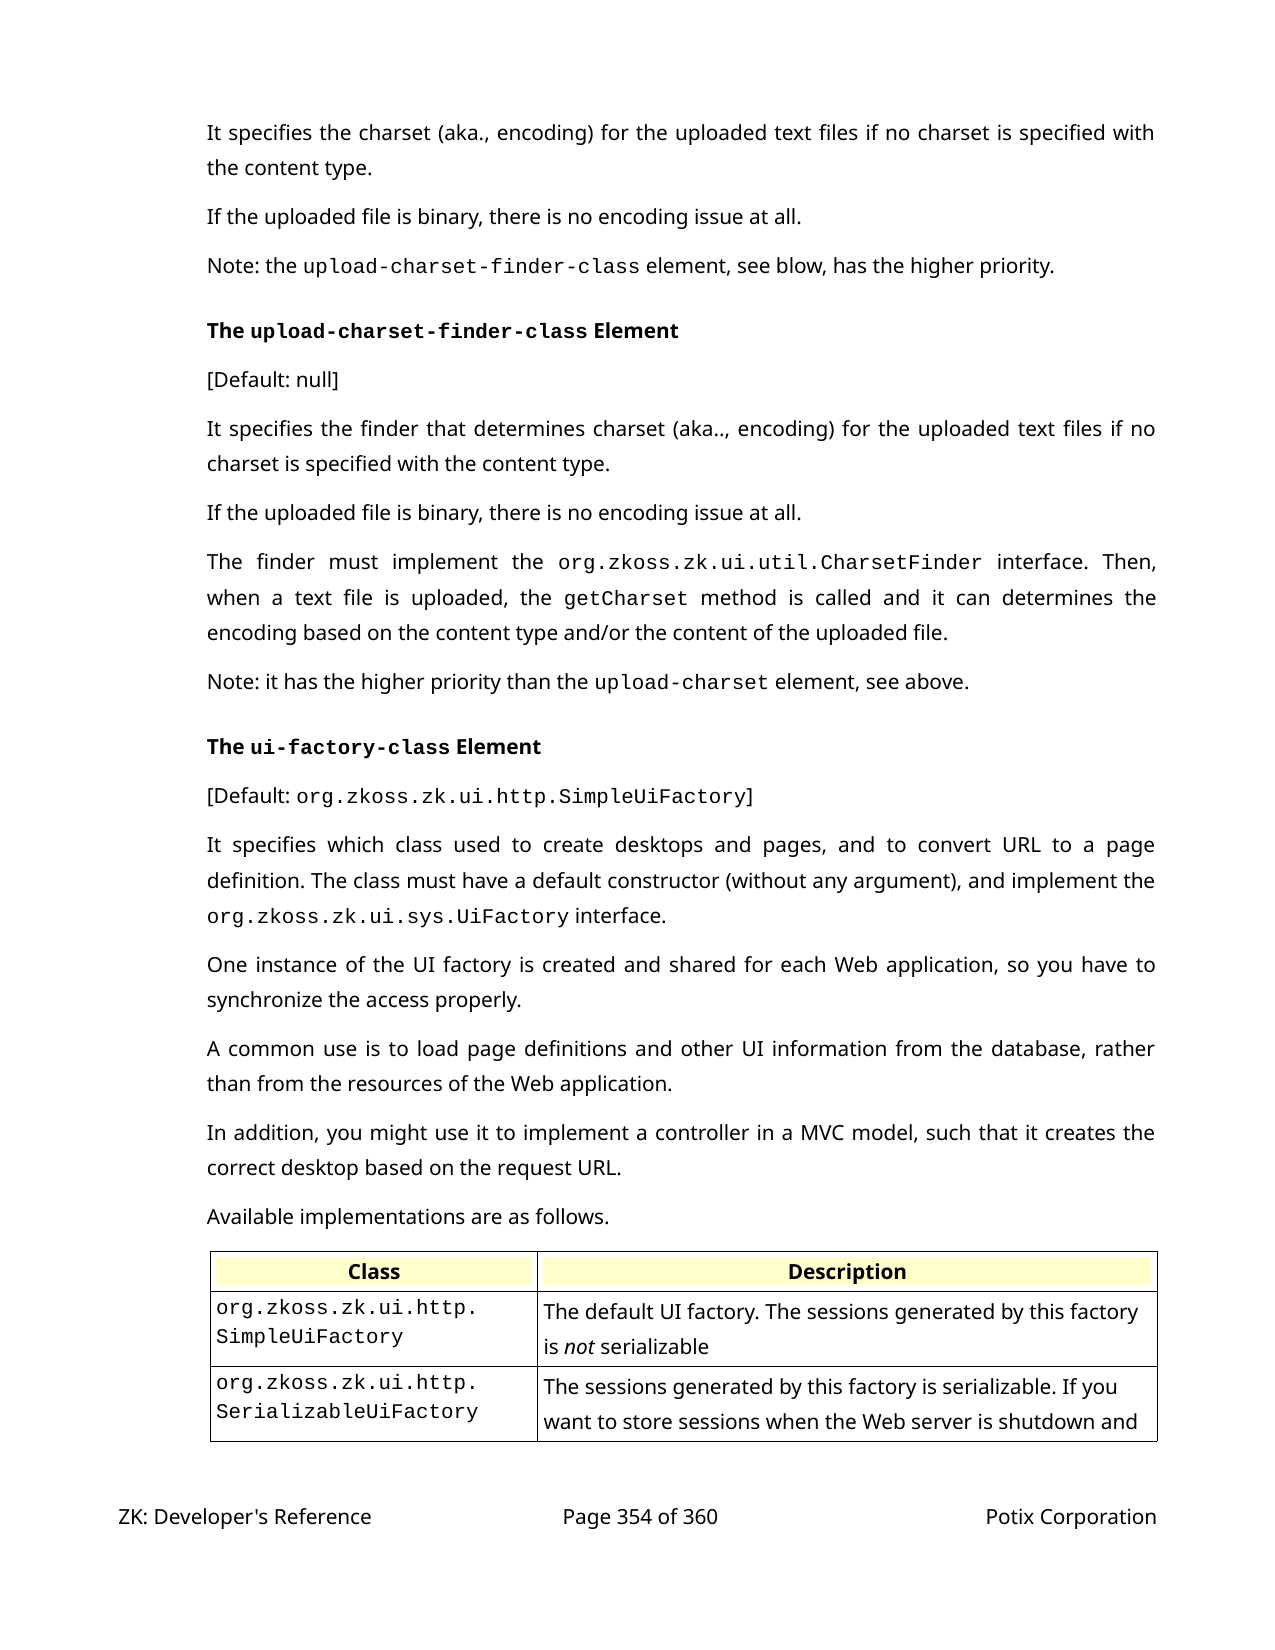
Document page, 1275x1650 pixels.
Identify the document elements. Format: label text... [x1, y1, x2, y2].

text If the uploaded file is binary, there is no encoding issue at all. [207, 202, 1157, 230]
text [Default: null] [207, 365, 1157, 394]
text One instance of the UI factory is created and shared for each Web application, so you have to synchronize the access properly. [207, 950, 1157, 1014]
table_cell org.zkoss.zk.ui.http. SerializableUiFactory [211, 1367, 537, 1441]
table_cell The sessions generated by this factory is serializable. If you want to store sessions when the Web server is shutdown and [538, 1367, 1157, 1441]
text A common use is to load page definitions and other UI information from the database, rather than from the resources of the Web application. [207, 1034, 1157, 1098]
text Available implementations are as follows. [207, 1202, 1157, 1231]
text It specifies which class used to create desktops and pages, and to convert URL to a page definition. The class must have a default constructor (without any argument), and implement the org.zkoss.zk.ui.sys.UiFactory interface. [207, 831, 1157, 929]
text It specifies the charset (aka., encoding) for the uploaded text files if no charset is specified with the content type. [207, 118, 1157, 182]
text In addition, you might use it to implement a controller in a MVC model, such that it creates the correct desktop based on the request URL. [207, 1118, 1157, 1182]
table_header Description [538, 1252, 1157, 1291]
text It specifies the finder that determines charset (aka.., encoding) for the uploaded text files if no charset is specified with the content type. [207, 414, 1157, 478]
table_cell org.zkoss.zk.ui.http. SimpleUiFactory [211, 1292, 537, 1366]
subtitle The ui-factory-class Element [207, 732, 1157, 761]
text If the uploaded file is binary, there is no encoding issue at all. [207, 498, 1157, 527]
text Note: it has the higher priority than the upload-charset element, see above. [207, 667, 1157, 696]
text The finder must implement the org.zkoss.zk.ui.util.CharsetFinder interface. Then, when a text file is uploaded, the getCharset method is called and it can determines the encoding based on the content type and/or the content of the uploaded file. [207, 547, 1157, 646]
table_header Class [211, 1252, 537, 1291]
text [Default: org.zkoss.zk.ui.http.SimpleUiFactory] [207, 781, 1157, 810]
subtitle The upload-charset-finder-class Element [207, 316, 1157, 345]
text Note: the upload-charset-finder-class element, see blow, has the higher priority. [207, 251, 1157, 279]
table_cell The default UI factory. The sessions generated by this factory is not serializable [538, 1292, 1157, 1366]
